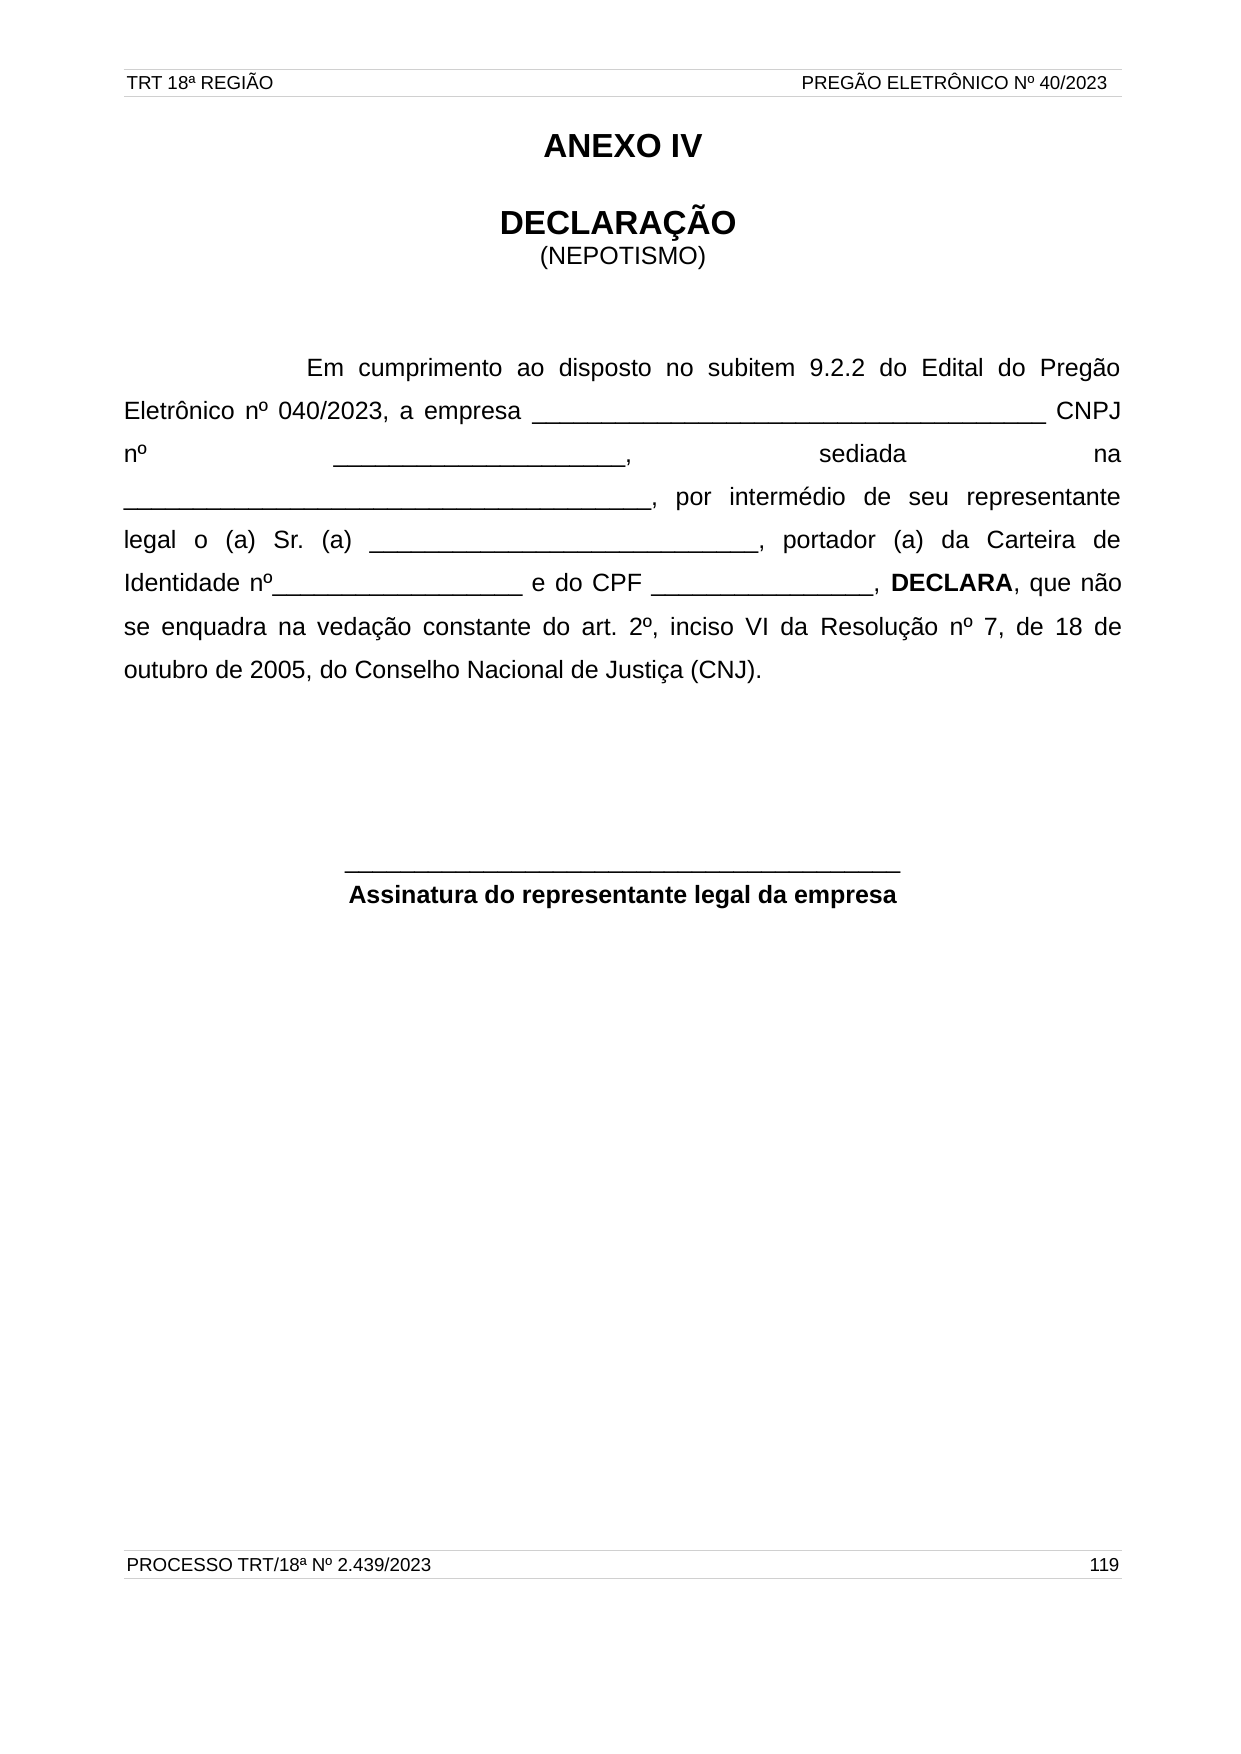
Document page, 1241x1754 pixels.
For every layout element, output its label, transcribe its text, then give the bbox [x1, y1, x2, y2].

text Em cumprimento ao disposto no subitem 9.2.2 do Edital do Pregão Eletrônico nº 040/2023, a empresa _____________________________________ CNPJ nº _____________________, sediada na ______________________________________, por intermédio de seu representante legal o (a) Sr. (a) ____________________________, portador (a) da Carteira de Identidade nº__________________ e do CPF ________________, DECLARA, que não se enquadra na vedação constante do art. 2º, inciso VI da Resolução nº 7, de 18 de outubro de 2005, do Conselho Nacional de Justiça (CNJ). [123, 353, 1122, 683]
text DECLARAÇÃO [123, 203, 1122, 241]
text (NEPOTISMO) [123, 241, 1122, 270]
text ________________________________________ [123, 845, 1122, 874]
text Assinatura do representante legal da empresa [123, 874, 1122, 909]
text ANEXO IV [123, 126, 1122, 164]
